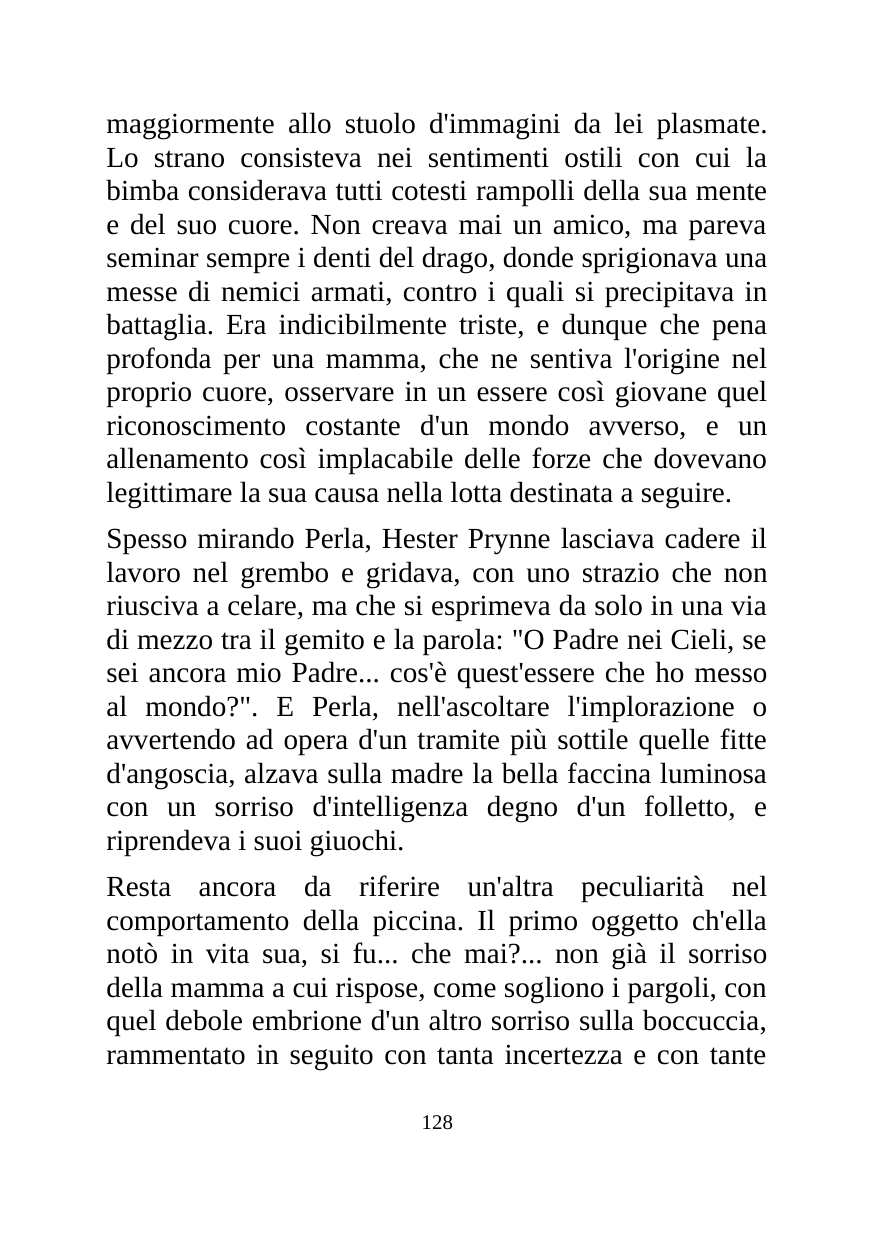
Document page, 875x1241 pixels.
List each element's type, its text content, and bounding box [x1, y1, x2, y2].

text maggiormente allo stuolo d'immagini da lei plasmate. Lo strano consisteva nei sentimenti ostili con cui la bimba considerava tutti cotesti rampolli della sua mente e del suo cuore. Non creava mai un amico, ma pareva seminar sempre i denti del drago, donde sprigionava una messe di nemici armati, contro i quali si precipitava in battaglia. Era indicibilmente triste, e dunque che pena profonda per una mamma, che ne sentiva l'origine nel proprio cuore, osservare in un essere così giovane quel riconoscimento costante d'un mondo avverso, e un allenamento così implacabile delle forze che dovevano legittimare la sua causa nella lotta destinata a seguire. [106, 106, 768, 509]
text Spesso mirando Perla, Hester Prynne lasciava cadere il lavoro nel grembo e gridava, con uno strazio che non riusciva a celare, ma che si esprimeva da solo in una via di mezzo tra il gemito e la parola: "O Padre nei Cieli, se sei ancora mio Padre... cos'è quest'essere che ho messo al mondo?". E Perla, nell'ascoltare l'implorazione o avvertendo ad opera d'un tramite più sottile quelle fitte d'angoscia, alzava sulla madre la bella faccina luminosa con un sorriso d'intelligenza degno d'un folletto, e riprendeva i suoi giuochi. [106, 521, 768, 857]
text Resta ancora da riferire un'altra peculiarità nel comportamento della piccina. Il primo oggetto ch'ella notò in vita sua, si fu... che mai?... non già il sorriso della mamma a cui rispose, come sogliono i pargoli, con quel debole embrione d'un altro sorriso sulla boccuccia, rammentato in seguito con tanta incertezza e con tante [106, 869, 768, 1070]
